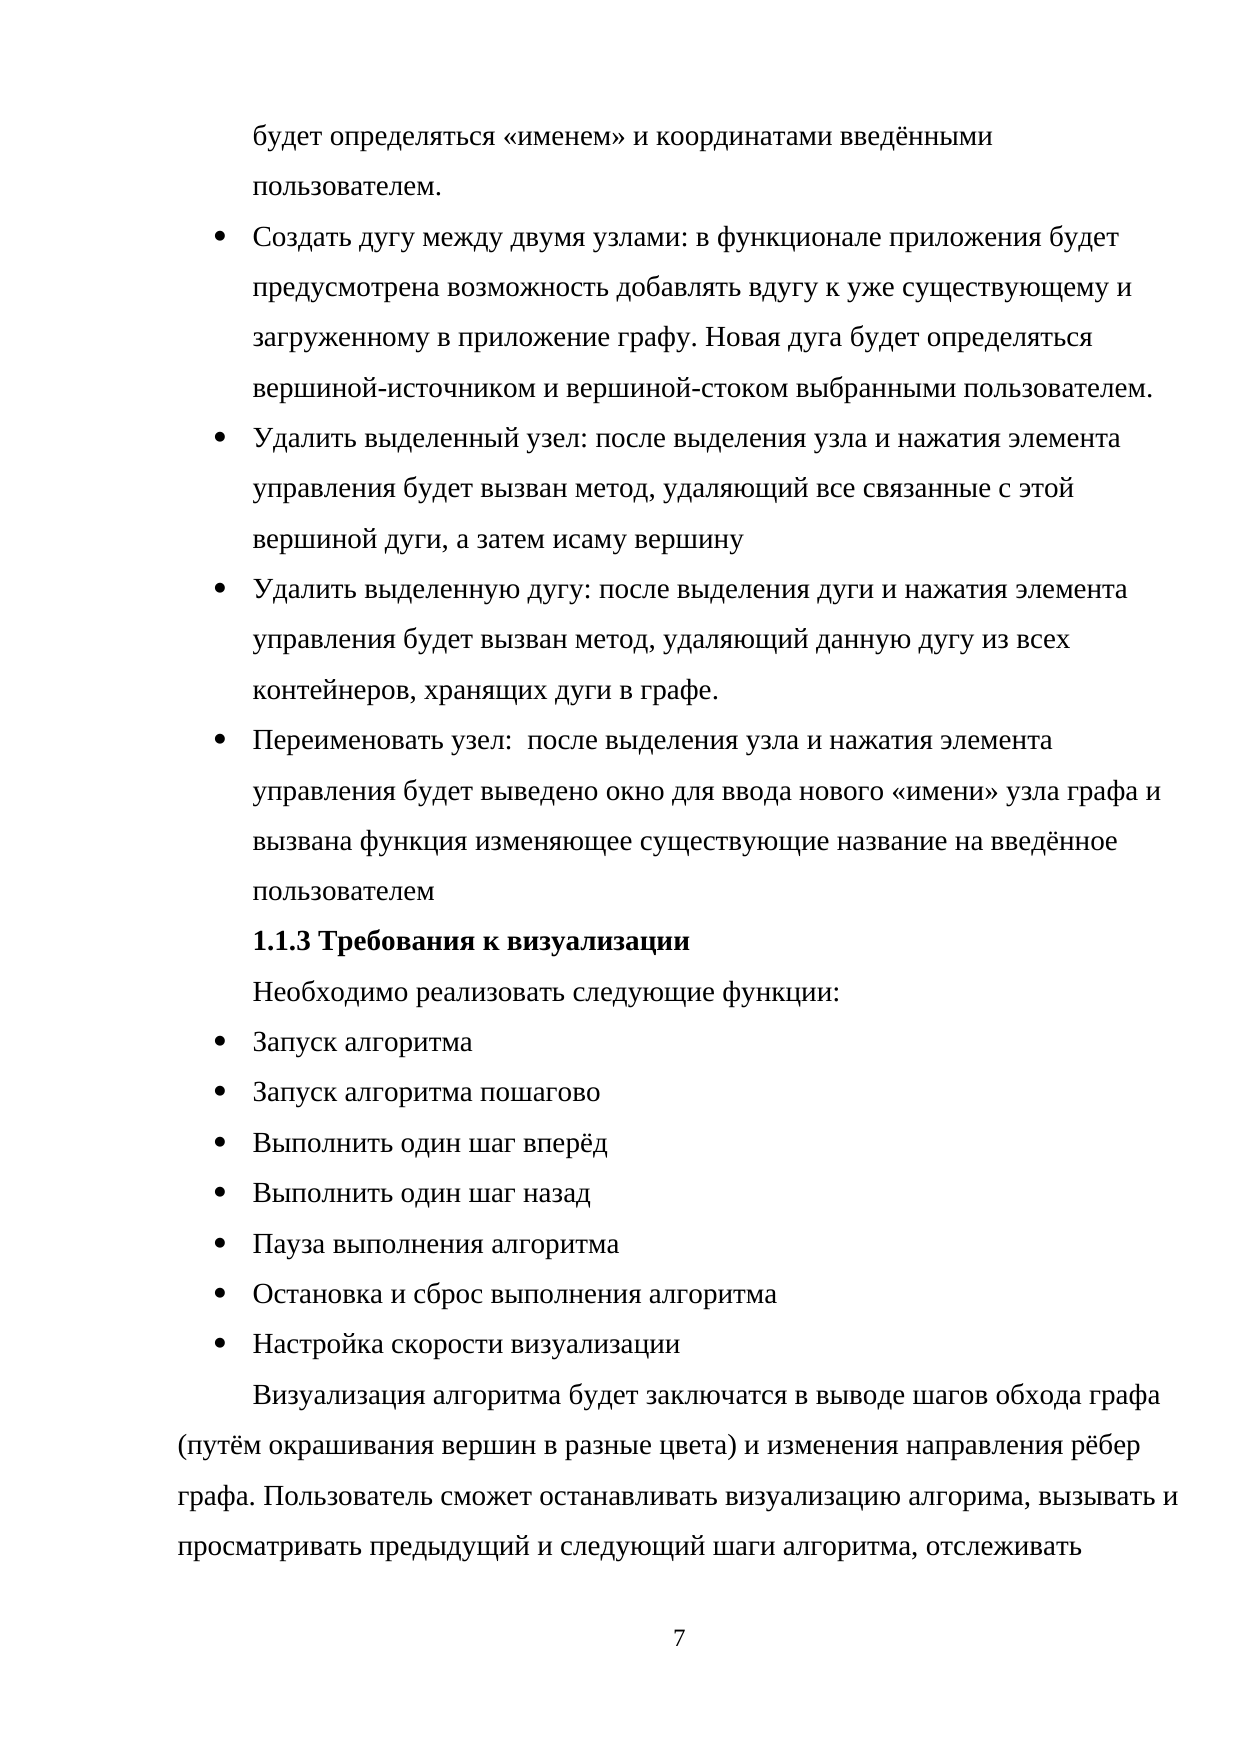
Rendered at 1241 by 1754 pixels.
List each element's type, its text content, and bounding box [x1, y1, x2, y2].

list Настройка скорости визуализации [215, 1327, 1181, 1360]
list Удалить выделенную дугу: после выделения дуги и нажатия элемента управления будет вызван метод, удаляющий данную дугу из всех контейнеров, хранящих дуги в графе. [215, 571, 1181, 705]
text Визуализация алгоритма будет заключатся в выводе шагов обхода графа (путём окрашивания вершин в разные цвета) и изменения направления рёбер графа. Пользователь сможет останавливать визуализацию алгорима, вызывать и просматривать предыдущий и следующий шаги алгоритма, отслеживать [177, 1377, 1181, 1562]
list Запуск алгоритма [215, 1024, 1181, 1058]
list Удалить выделенный узел: после выделения узла и нажатия элемента управления будет вызван метод, удаляющий все связанные с этой вершиной дуги, а затем исаму вершину [215, 420, 1181, 554]
list будет определяться «именем» и координатами введёнными пользователем. [215, 118, 1181, 202]
list Запуск алгоритма пошагово [215, 1074, 1181, 1108]
list Выполнить один шаг назад [215, 1175, 1181, 1209]
list Остановка и сброс выполнения алгоритма [215, 1276, 1181, 1310]
text 1.1.3 Требования к визуализации [177, 923, 1181, 957]
list Создать дугу между двумя узлами: в функционале приложения будет предусмотрена возможность добавлять вдугу к уже существующему и загруженному в приложение графу. Новая дуга будет определяться вершиной-источником и вершиной-стоком выбранными пользователем. [215, 219, 1181, 403]
text Необходимо реализовать следующие функции: [177, 974, 1181, 1007]
list Пауза выполнения алгоритма [215, 1226, 1181, 1259]
list Выполнить один шаг вперёд [215, 1125, 1181, 1159]
list Переименовать узел: после выделения узла и нажатия элемента управления будет выведено окно для ввода нового «имени» узла графа и вызвана функция изменяющее существующие название на введённое пользователем [215, 722, 1181, 907]
